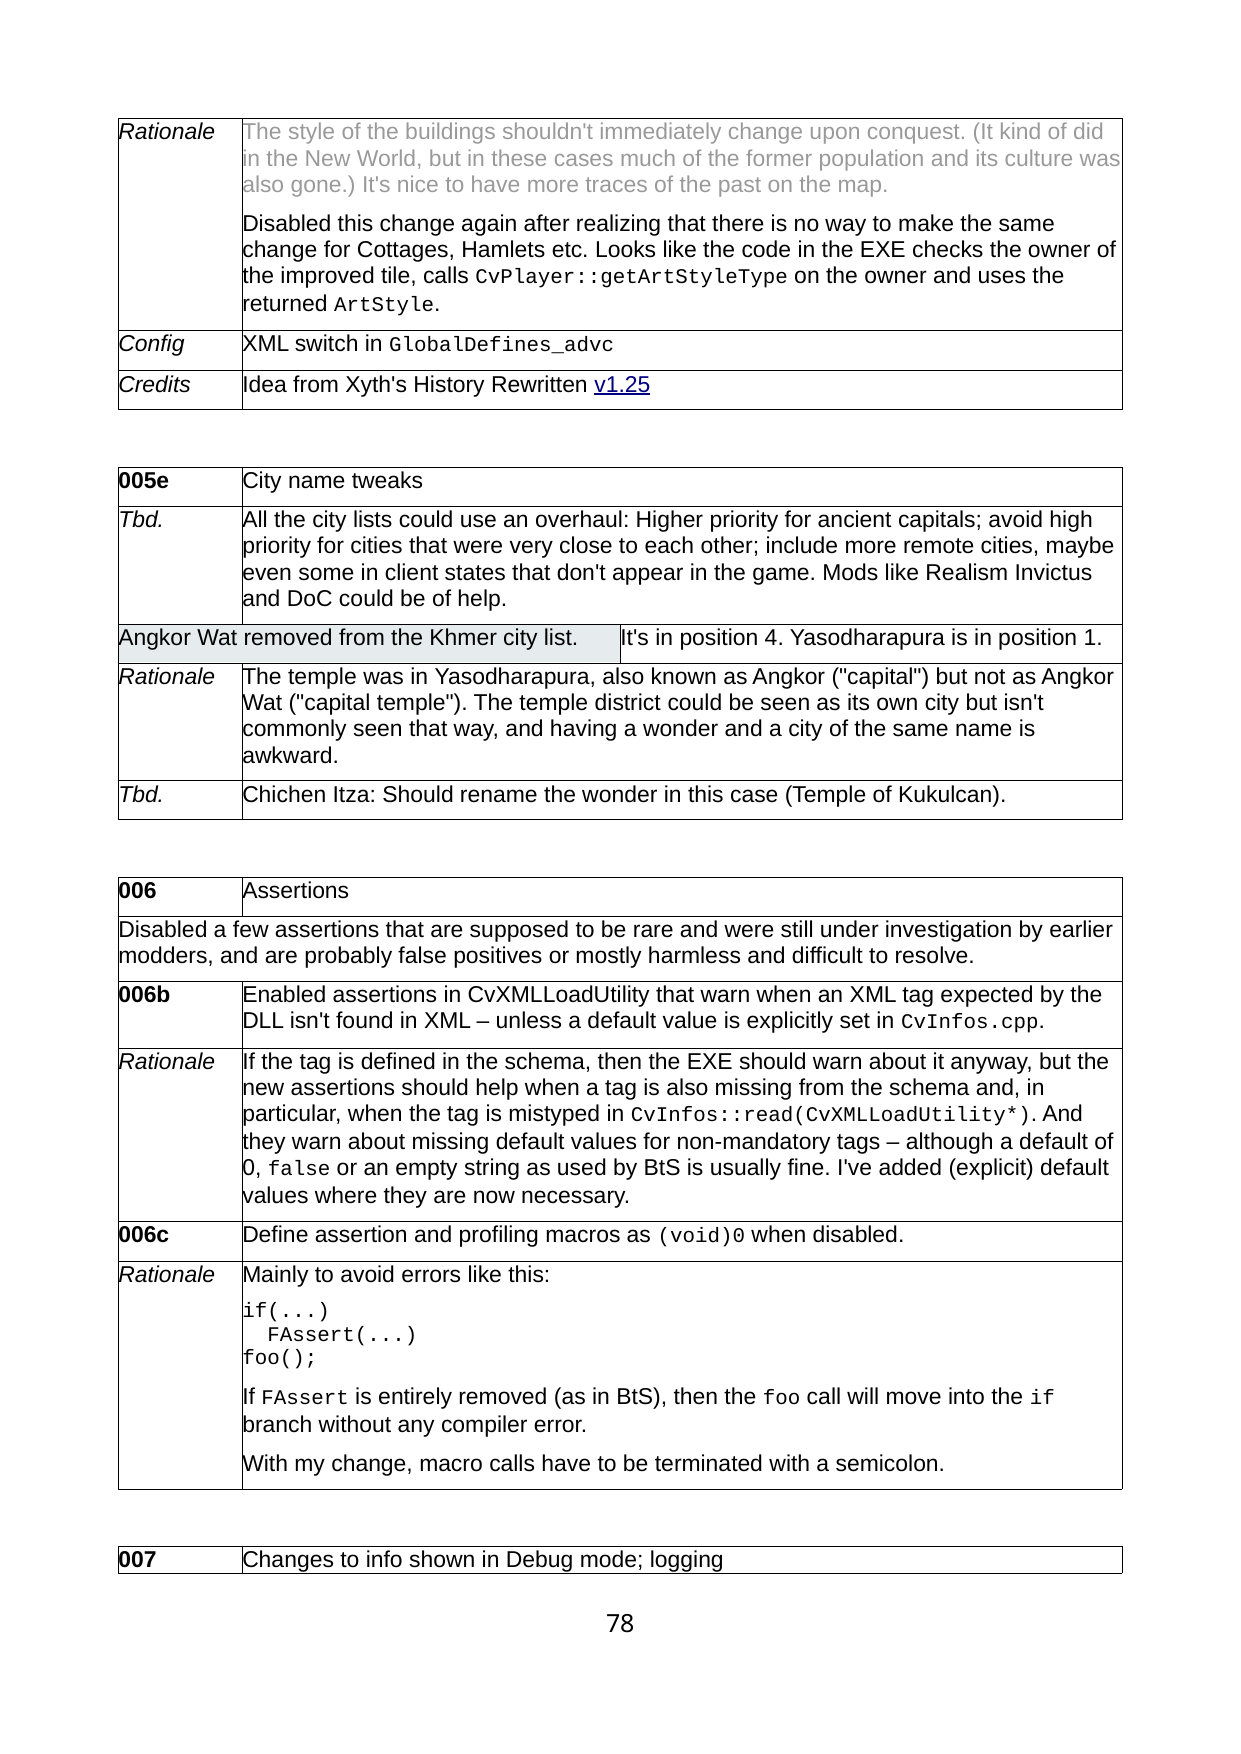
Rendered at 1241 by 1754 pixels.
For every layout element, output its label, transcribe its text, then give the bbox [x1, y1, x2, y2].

table_cell 006b [119, 982, 242, 1047]
table_cell It's in position 4. Yasodharapura is in position 1. [621, 625, 1122, 662]
table_cell Rationale [119, 664, 242, 780]
table_cell If the tag is defined in the schema, then the EXE should warn about it anyway, but the new assertions should help when a tag is also missing from the schema and, in particular, when the tag is mistyped in CvInfos::read(CvXMLLoadUtility*). And they warn about missing default values for non-mandatory tags – although a default of 0, false or an empty string as used by BtS is usually fine. I've added (explicit) default values where they are now necessary. [243, 1049, 1122, 1221]
table_header 005e [119, 468, 242, 506]
table_cell The style of the buildings shouldn't immediately change upon conquest. (It kind of did in the New World, but in these cases much of the former population and its culture was also gone.) It's nice to have more traces of the past on the map. Disabled this change again after realizing that there is no way to make the same change for Cottages, Hamlets etc. Looks like the code in the EXE checks the owner of the improved tile, calls CvPlayer::getArtStyleType on the owner and uses the returned ArtStyle. [243, 119, 1122, 330]
table_header Changes to info shown in Debug mode; logging [243, 1547, 1122, 1572]
table_cell Disabled a few assertions that are supposed to be rare and were still under investigation by earlier modders, and are probably false positives or mostly harmless and difficult to resolve. [119, 917, 1122, 981]
table_cell Tbd. [119, 781, 242, 819]
table_header Assertions [243, 878, 1122, 916]
table_cell Mainly to avoid errors like this: if(...) FAssert(...) foo(); If FAssert is entirely removed (as in BtS), then the foo call will move into the if branch without any compiler error. With my change, macro calls have to be terminated with a semicolon. [243, 1262, 1122, 1488]
table_cell Define assertion and profiling macros as (void)0 when disabled. [243, 1222, 1122, 1261]
table_header 007 [119, 1547, 242, 1572]
table_cell Config [119, 331, 242, 370]
table_cell Rationale [119, 119, 242, 330]
table_cell All the city lists could use an overhaul: Higher priority for ancient capitals; avoid high priority for cities that were very close to each other; include more remote cities, maybe even some in client states that don't appear in the game. Mods like Realism Invictus and DoC could be of help. [243, 507, 1122, 624]
table_header City name tweaks [243, 468, 1122, 506]
table_header 006 [119, 878, 242, 916]
table_cell The temple was in Yasodharapura, also known as Angkor ("capital") but not as Angkor Wat ("capital temple"). The temple district could be seen as its own city but isn't commonly seen that way, and having a wonder and a city of the same name is awkward. [243, 664, 1122, 780]
table_cell Idea from Xyth's History Rewritten v1.25 [243, 371, 1122, 409]
table_cell XML switch in GlobalDefines_advc [243, 331, 1122, 370]
table_cell 006c [119, 1222, 242, 1261]
table_cell Tbd. [119, 507, 242, 624]
table_cell Chichen Itza: Should rename the wonder in this case (Temple of Kukulcan). [243, 781, 1122, 819]
table_cell Credits [119, 371, 242, 409]
table_cell Rationale [119, 1049, 242, 1221]
table_cell Rationale [119, 1262, 242, 1488]
table_cell Angkor Wat removed from the Khmer city list. [119, 625, 620, 662]
table_cell Enabled assertions in CvXMLLoadUtility that warn when an XML tag expected by the DLL isn't found in XML – unless a default value is explicitly set in CvInfos.cpp. [243, 982, 1122, 1047]
